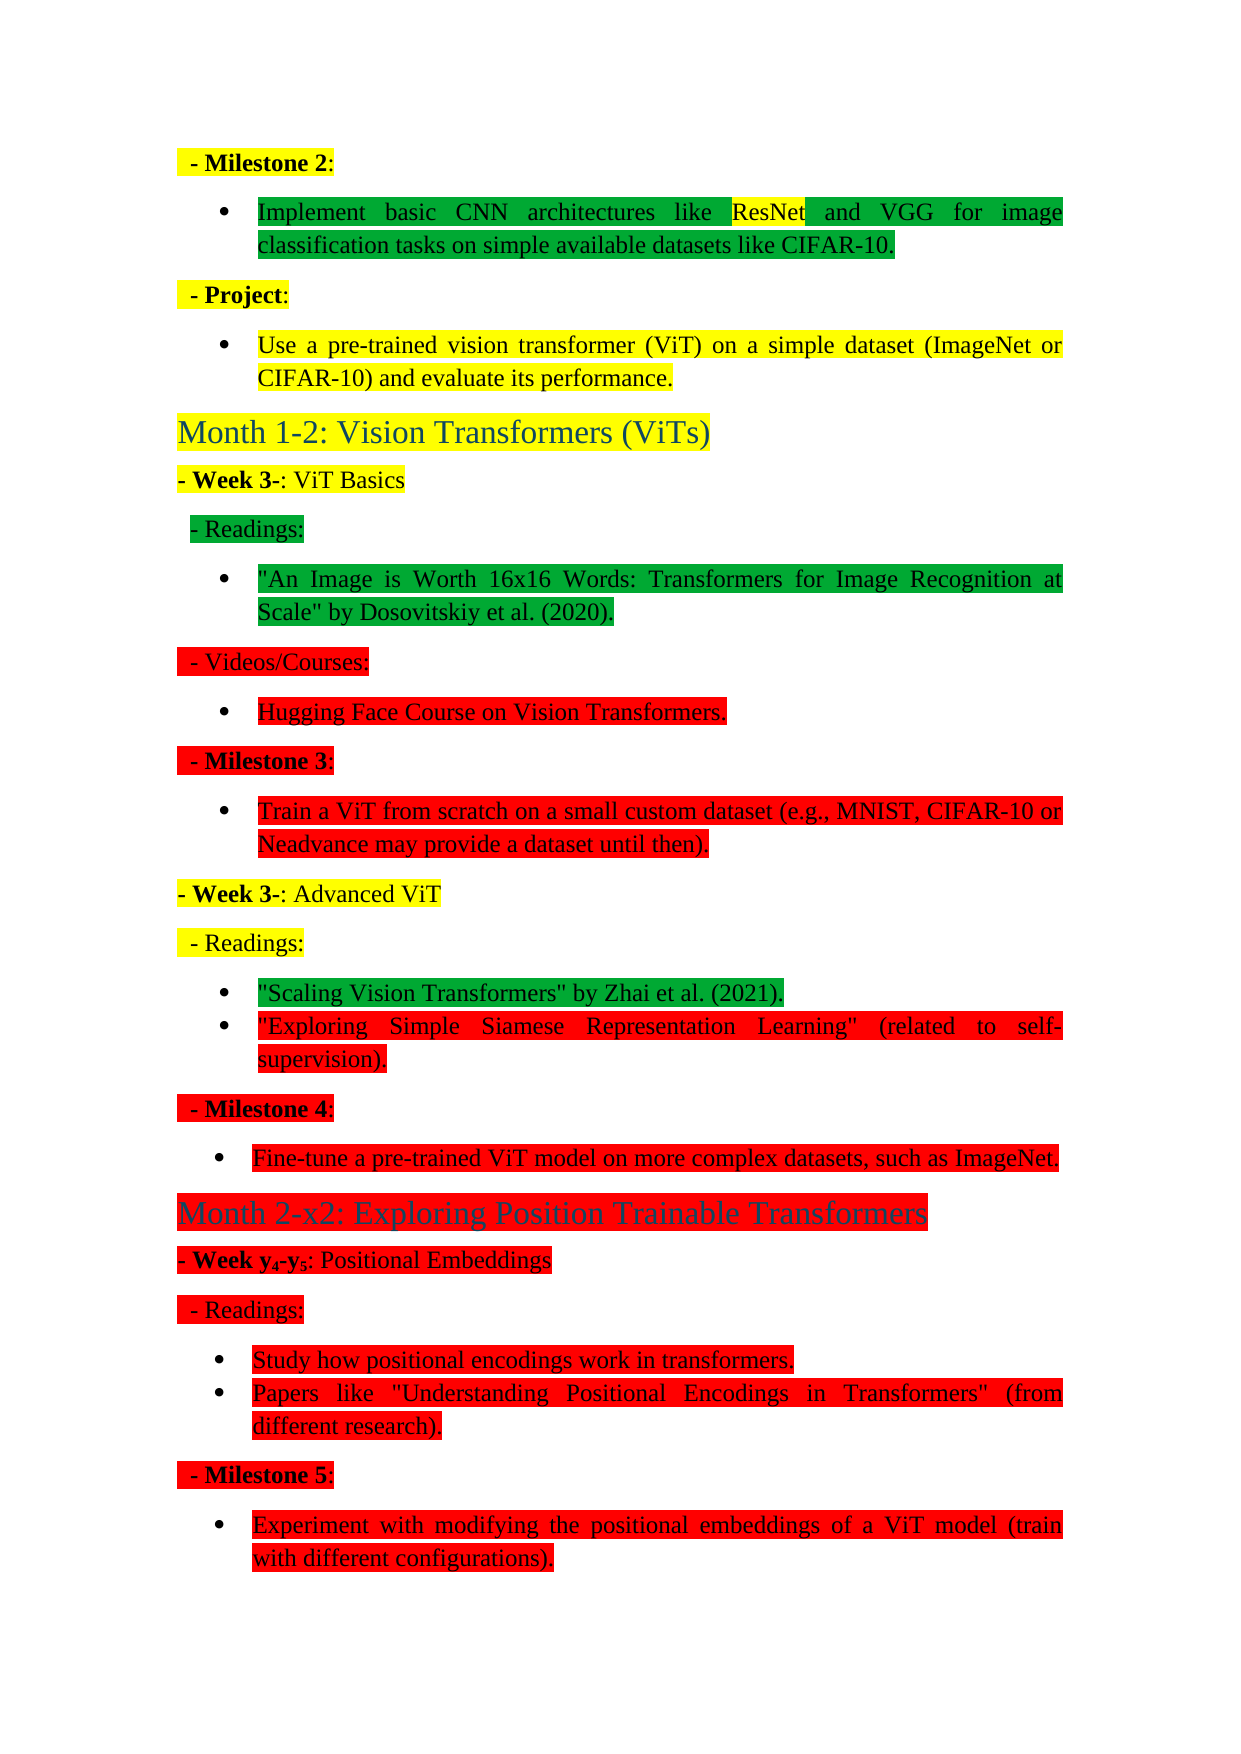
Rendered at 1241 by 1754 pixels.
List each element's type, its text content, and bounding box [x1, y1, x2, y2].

text - Readings: [177, 928, 1063, 957]
subtitle Month 2-x2: Exploring Position Trainable Transformers [177, 1193, 1063, 1231]
list Experiment with modifying the positional embeddings of a ViT model (train with different configurations). [215, 1510, 1063, 1572]
text - Milestone 3: [177, 746, 1063, 775]
text - Week 3-: Advanced ViT [177, 879, 1063, 907]
list Hugging Face Course on Vision Transformers. [220, 697, 1063, 725]
text - Project: [177, 280, 1063, 309]
list "An Image is Worth 16x16 Words: Transformers for Image Recognition at Scale" by Dosovitskiy et al. (2020). [220, 564, 1063, 626]
list Implement basic CNN architectures like ResNet and VGG for image classification tasks on simple available datasets like CIFAR-10. [220, 197, 1063, 259]
text - Week y4-y5: Positional Embeddings [177, 1246, 1063, 1274]
text - Week 3-: ViT Basics [177, 465, 1063, 493]
text - Readings: [177, 514, 1063, 543]
list Papers like "Understanding Positional Encodings in Transformers" (from different research). [215, 1378, 1063, 1440]
list "Scaling Vision Transformers" by Zhai et al. (2021). [220, 978, 1063, 1007]
text - Videos/Courses: [177, 647, 1063, 676]
list Train a ViT from scratch on a small custom dataset (e.g., MNIST, CIFAR-10 or Neadvance may provide a dataset until then). [220, 796, 1063, 858]
text - Milestone 2: [177, 148, 1063, 176]
text - Readings: [177, 1295, 1063, 1324]
list Use a pre-trained vision transformer (ViT) on a simple dataset (ImageNet or CIFAR-10) and evaluate its performance. [220, 330, 1063, 391]
text - Milestone 5: [177, 1461, 1063, 1489]
list Study how positional encodings work in transformers. [215, 1345, 1063, 1374]
list "Exploring Simple Siamese Representation Learning" (related to self-supervision). [220, 1011, 1063, 1073]
text - Milestone 4: [177, 1094, 1063, 1122]
subtitle Month 1-2: Vision Transformers (ViTs) [177, 412, 1063, 451]
list Fine-tune a pre-trained ViT model on more complex datasets, such as ImageNet. [215, 1143, 1063, 1172]
